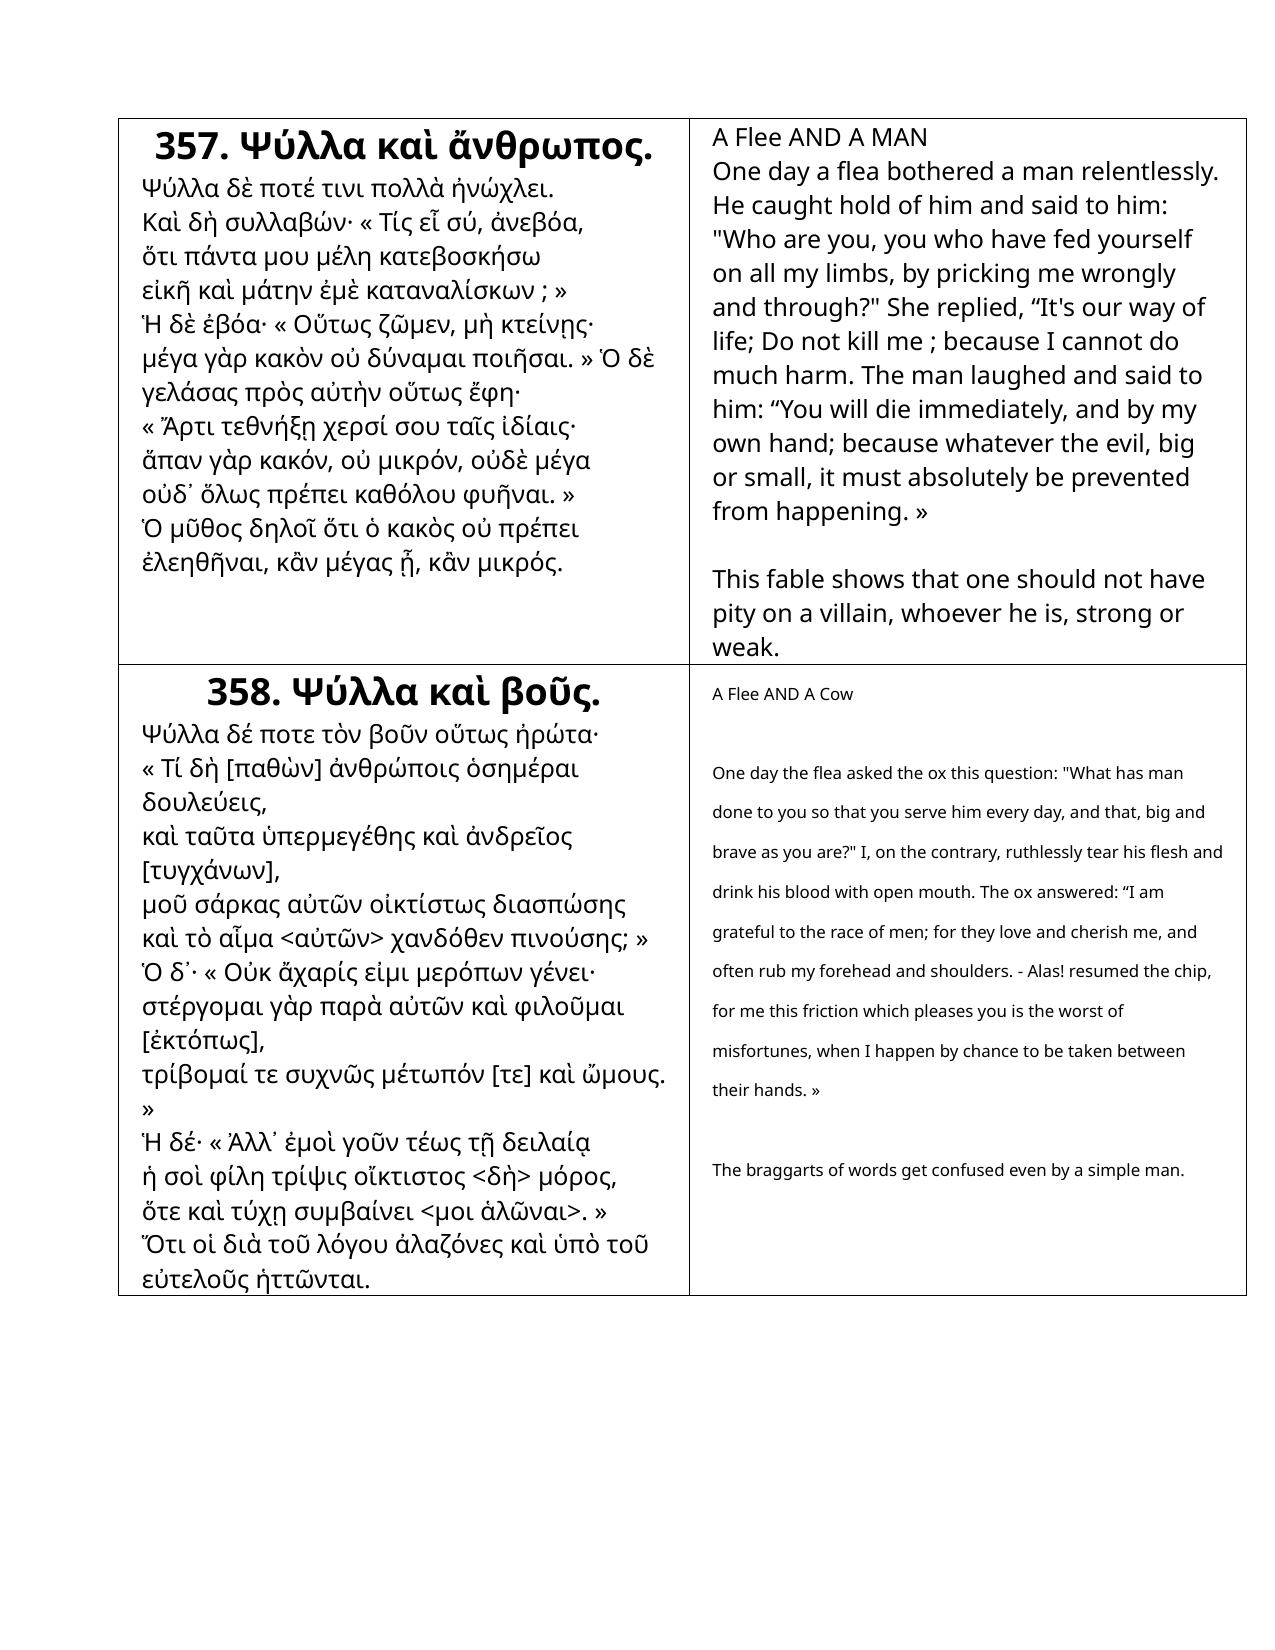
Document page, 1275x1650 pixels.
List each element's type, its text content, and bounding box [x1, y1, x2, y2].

table_cell A Flee AND A MAN One day a flea bothered a man relentlessly. He caught hold of him and said to him: "Who are you, you who have fed yourself on all my limbs, by pricking me wrongly and through?" She replied, “It's our way of life; Do not kill me ; because I cannot do much harm. The man laughed and said to him: “You will die immediately, and by my own hand; because whatever the evil, big or small, it must absolutely be prevented from happening. » This fable shows that one should not have pity on a villain, whoever he is, strong or weak. [690, 119, 1246, 664]
table_cell 358. Ψύλλα καὶ βοῦς. Ψύλλα δέ ποτε τὸν βοῦν οὕτως ἠρώτα· « Τί δὴ [παθὼν] ἀνθρώποις ὁσημέραι δουλεύεις, καὶ ταῦτα ὑπερμεγέθης καὶ ἀνδρεῖος [τυγχάνων], μοῦ σάρκας αὐτῶν οἰκτίστως διασπώσης καὶ τὸ αἷμα <αὐτῶν> χανδόθεν πινούσης; » Ὁ δ᾽· « Οὐκ ἄχαρίς εἰμι μερόπων γένει· στέργομαι γὰρ παρὰ αὐτῶν καὶ φιλοῦμαι [ἐκτόπως], τρίβομαί τε συχνῶς μέτωπόν [τε] καὶ ὤμους. » Ἡ δέ· « Ἀλλ᾽ ἐμοὶ γοῦν τέως τῇ δειλαίᾳ ἡ σοὶ φίλη τρίψις οἴκτιστος <δὴ> μόρος, ὅτε καὶ τύχῃ συμβαίνει <μοι ἁλῶναι>. » Ὅτι οἱ διὰ τοῦ λόγου ἀλαζόνες καὶ ὑπὸ τοῦ εὐτελοῦς ἡττῶνται. [119, 665, 689, 1295]
table_cell A Flee AND A Cow One day the flea asked the ox this question: "What has man done to you so that you serve him every day, and that, big and brave as you are?" I, on the contrary, ruthlessly tear his flesh and drink his blood with open mouth. The ox answered: “I am grateful to the race of men; for they love and cherish me, and often rub my forehead and shoulders. - Alas! resumed the chip, for me this friction which pleases you is the worst of misfortunes, when I happen by chance to be taken between their hands. » The braggarts of words get confused even by a simple man. [690, 665, 1246, 1295]
table_cell 357. Ψύλλα καὶ ἄνθρωπος. Ψύλλα δὲ ποτέ τινι πολλὰ ἠνώχλει. Καὶ δὴ συλλαβών· « Τίς εἶ σύ, ἀνεβόα, ὅτι πάντα μου μέλη κατεβοσκήσω εἰκῆ καὶ μάτην ἐμὲ καταναλίσκων ; » Ἡ δὲ ἐβόα· « Οὕτως ζῶμεν, μὴ κτείνῃς· μέγα γὰρ κακὸν οὐ δύναμαι ποιῆσαι. » Ὁ δὲ γελάσας πρὸς αὐτὴν οὕτως ἔφη· « Ἄρτι τεθνήξῃ χερσί σου ταῖς ἰδίαις· ἅπαν γὰρ κακόν, οὐ μικρόν, οὐδὲ μέγα οὐδ᾽ ὅλως πρέπει καθόλου φυῆναι. » Ὁ μῦθος δηλοῖ ὅτι ὁ κακὸς οὐ πρέπει ἐλεηθῆναι, κἂν μέγας ᾖ, κἂν μικρός. [119, 119, 689, 664]
